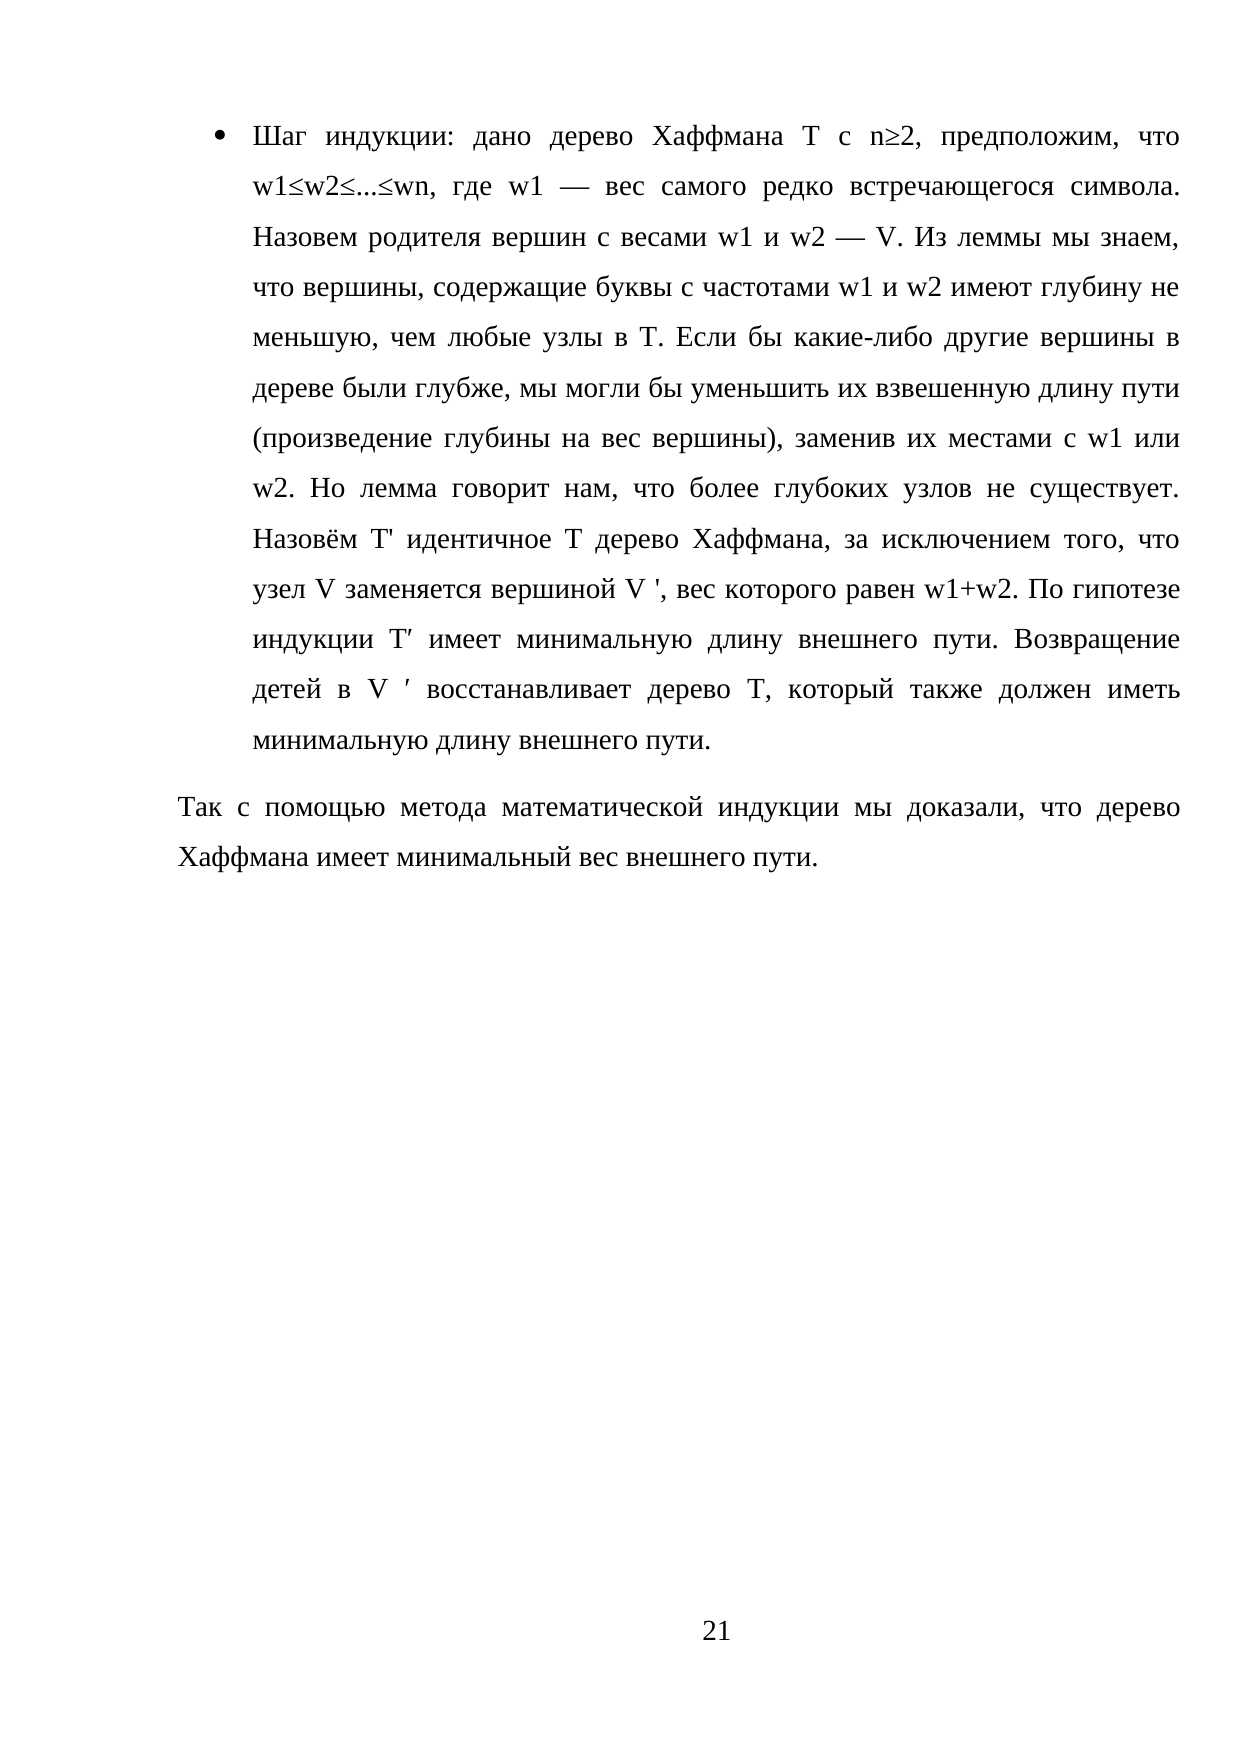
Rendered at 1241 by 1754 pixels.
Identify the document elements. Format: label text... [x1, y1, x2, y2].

text Так с помощью метода математической индукции мы доказали, что дерево Хаффмана имеет минимальный вес внешнего пути. [177, 789, 1181, 873]
list Шаг индукции: дано дерево Хаффмана T с n≥2, предположим, что w1≤w2≤...≤wn, где w1 — вес самого редко встречающегося символа. Назовем родителя вершин с весами w1 и w2 — V. Из леммы мы знаем, что вершины, содержащие буквы с частотами w1 и w2 имеют глубину не меньшую, чем любые узлы в T. Если бы какие-либо другие вершины в дереве были глубже, мы могли бы уменьшить их взвешенную длину пути (произведение глубины на вес вершины), заменив их местами с w1 или w2. Но лемма говорит нам, что более глубоких узлов не существует. Назовём Т' идентичное T дерево Хаффмана, за исключением того, что узел V заменяется вершиной V ', вес которого равен w1+w2. По гипотезе индукции T′ имеет минимальную длину внешнего пути. Возвращение детей в V ′ восстанавливает дерево Т, который также должен иметь минимальную длину внешнего пути. [215, 118, 1181, 756]
